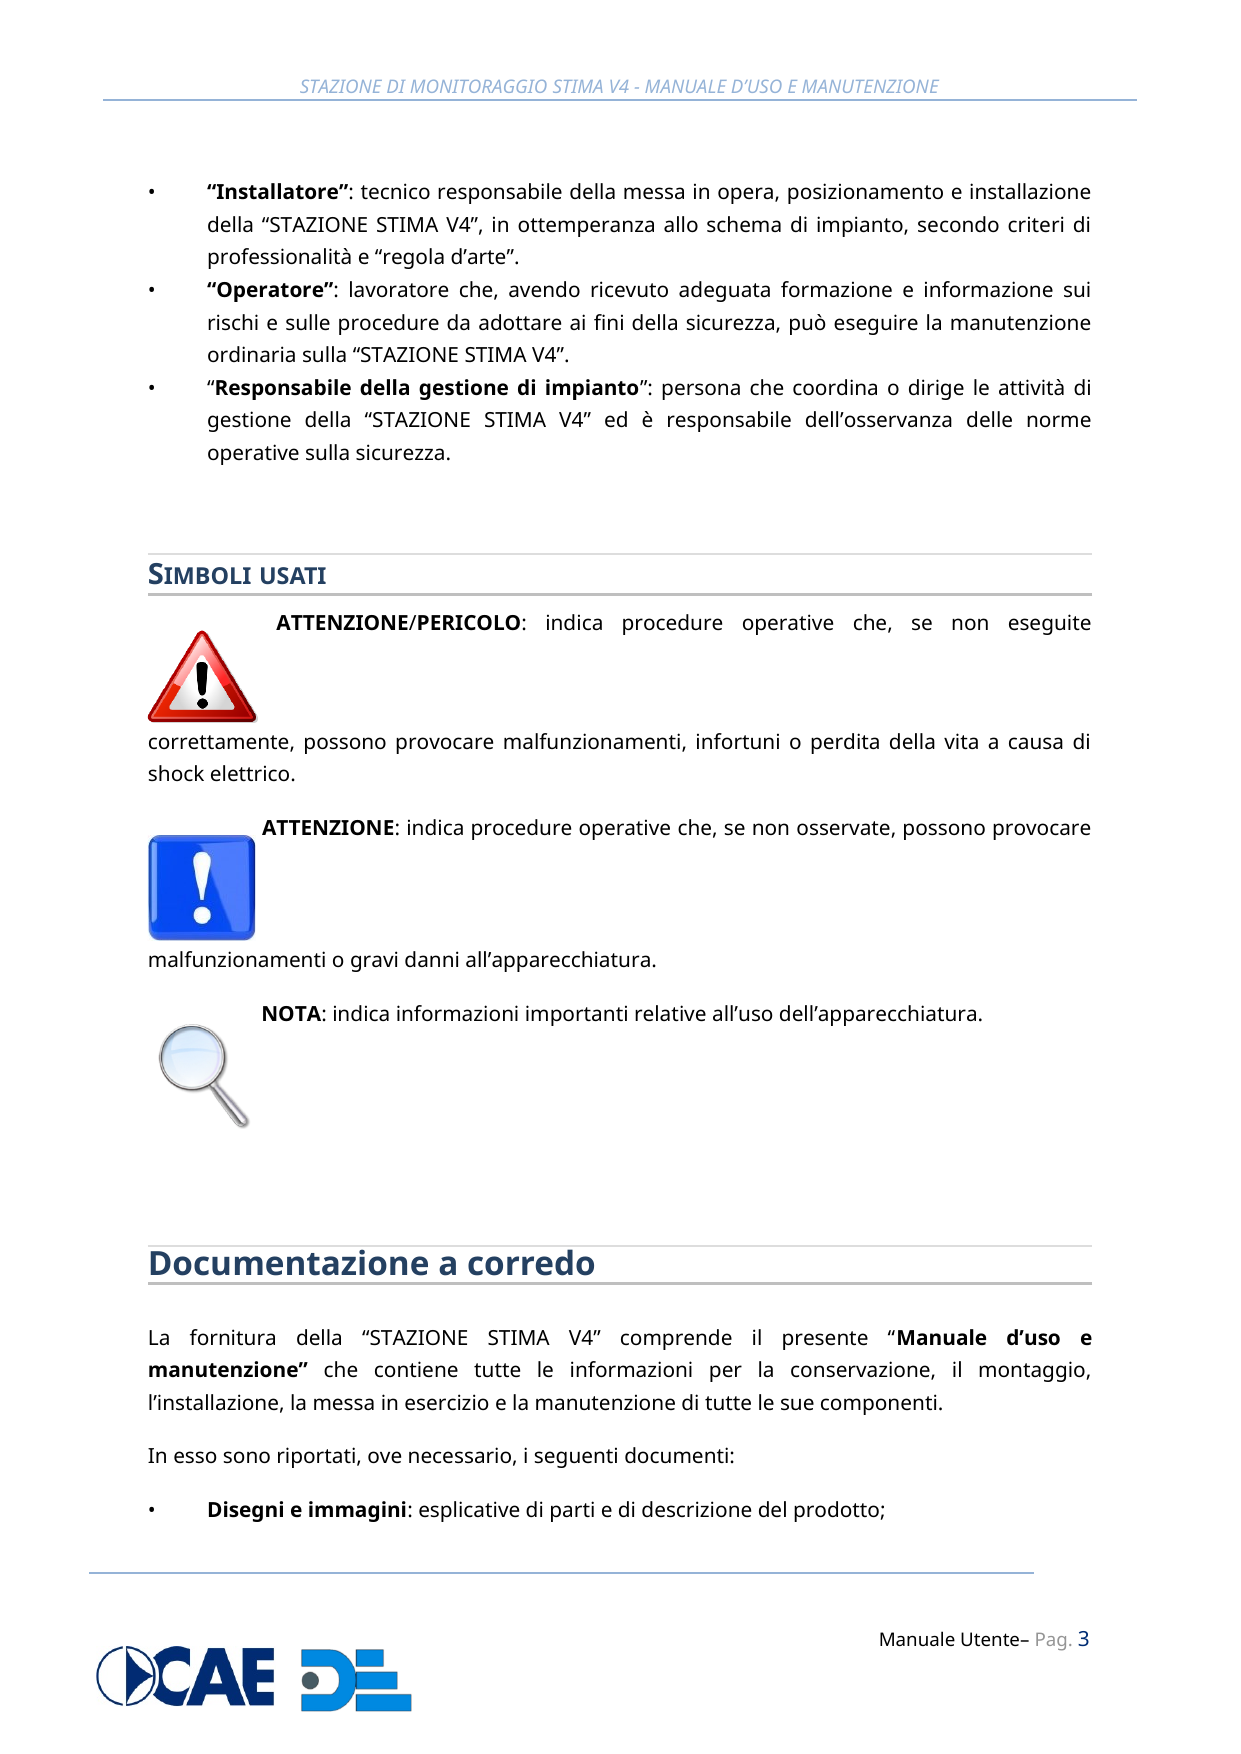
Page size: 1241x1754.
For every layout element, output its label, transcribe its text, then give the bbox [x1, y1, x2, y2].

text ATTENZIONE/PERICOLO: indica procedure operative che, se non eseguite correttamente, possono provocare malfunzionamenti, infortuni o perdita della vita a causa di shock elettrico. [148, 608, 1092, 788]
subtitle Documentazione a corredo [148, 1247, 1092, 1282]
list “Operatore”: lavoratore che, avendo ricevuto adeguata formazione e informazione sui rischi e sulle procedure da adottare ai fini della sicurezza, può eseguire la manutenzione ordinaria sulla “STAZIONE STIMA V4”. [148, 275, 1092, 369]
list “Responsabile della gestione di impianto”: persona che coordina o dirige le attività di gestione della “STAZIONE STIMA V4” ed è responsabile dell’osservanza delle norme operative sulla sicurezza. [148, 373, 1092, 466]
text La fornitura della “STAZIONE STIMA V4” comprende il presente “Manuale d’uso e manutenzione” che contiene tutte le informazioni per la conservazione, il montaggio, l’installazione, la messa in esercizio e la manutenzione di tutte le sue componenti. [148, 1323, 1092, 1417]
text In esso sono riportati, ove necessario, i seguenti documenti: [148, 1442, 1092, 1470]
subtitle Simboli usati [148, 555, 1092, 593]
list [173, 1036, 215, 1050]
text ATTENZIONE: indica procedure operative che, se non osservate, possono provocare malfunzionamenti o gravi danni all’apparecchiatura. [148, 813, 1092, 974]
list Disegni e immagini: esplicative di parti e di descrizione del prodotto; [148, 1495, 1092, 1523]
subtitle [185, 1065, 218, 1084]
list “Installatore”: tecnico responsabile della messa in opera, posizionamento e installazione della “STAZIONE STIMA V4”, in ottemperanza allo schema di impianto, secondo criteri di professionalità e “regola d’arte”. [148, 177, 1092, 271]
text NOTA: indica informazioni importanti relative all’uso dell’apparecchiatura. [148, 999, 1092, 1129]
